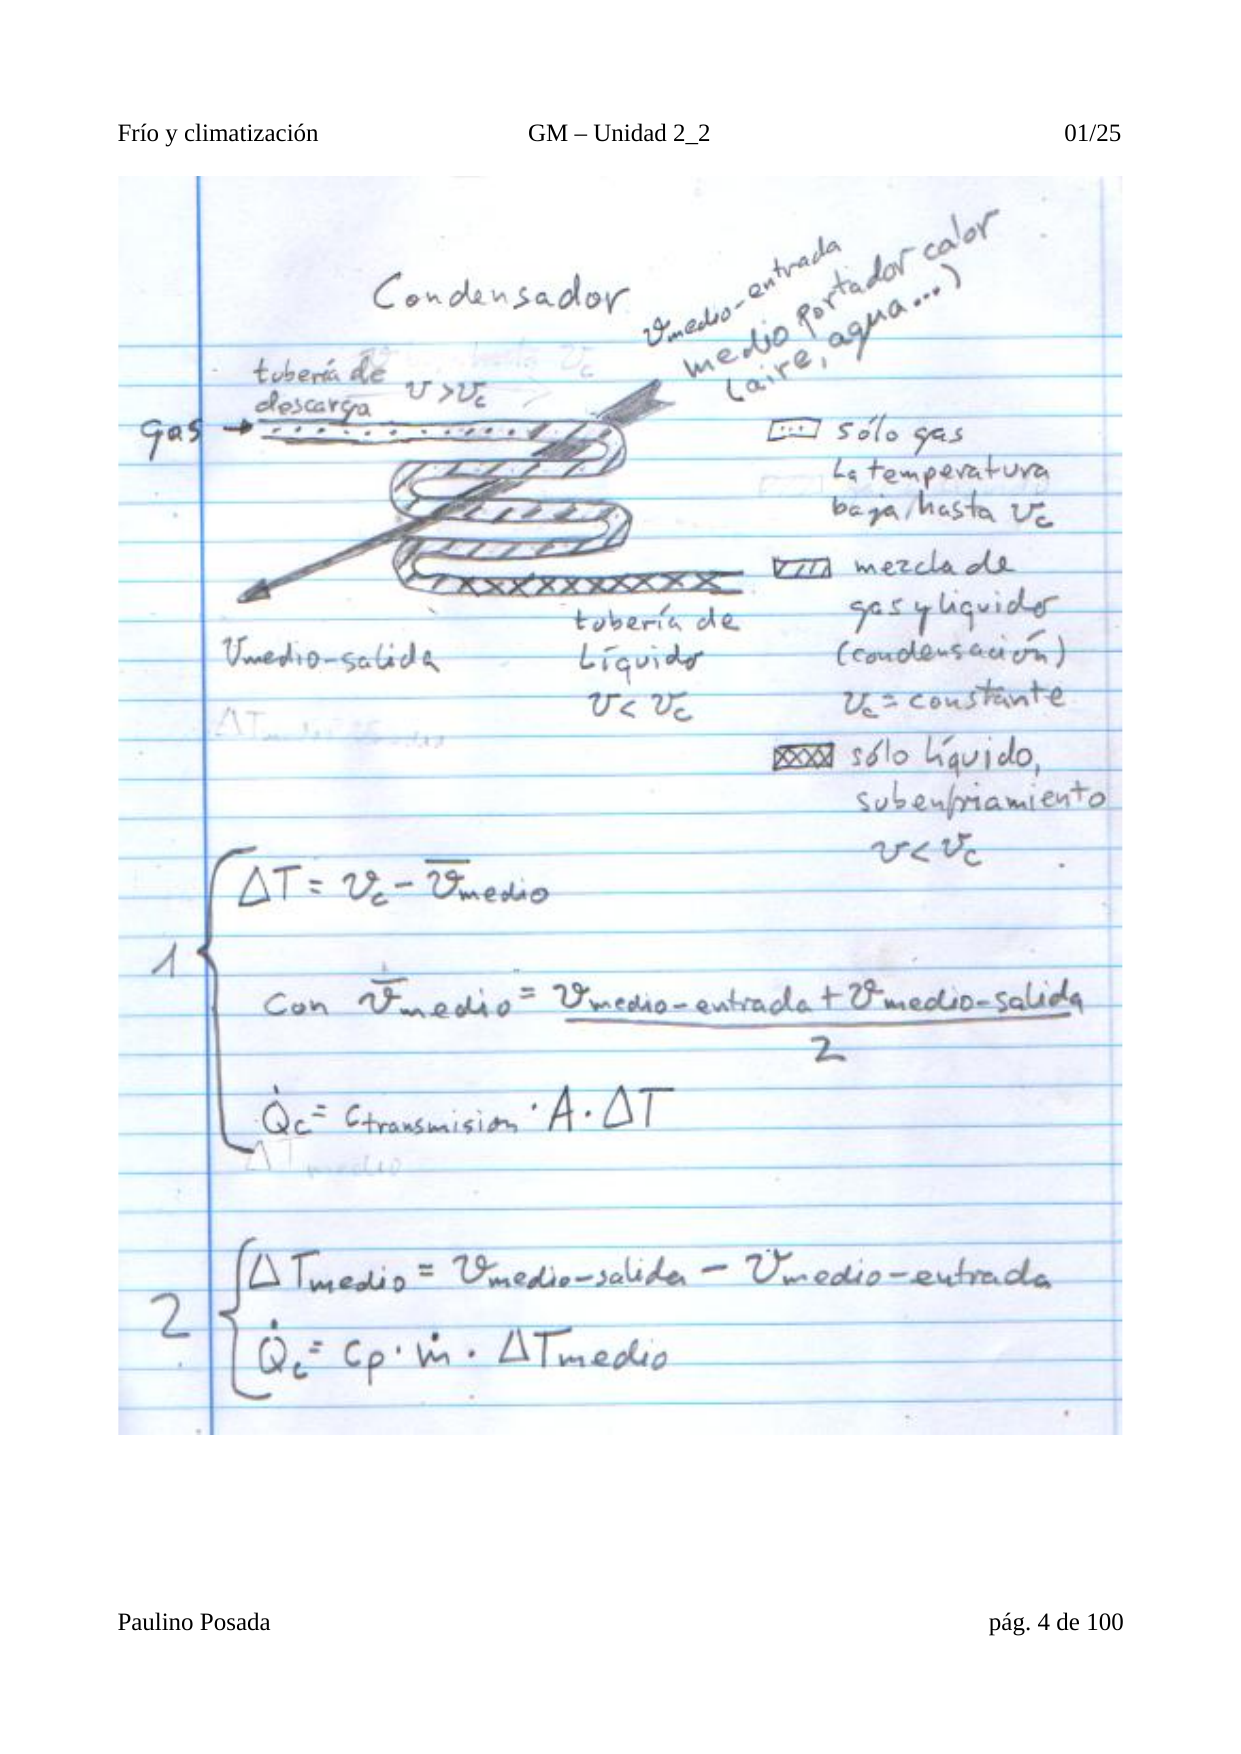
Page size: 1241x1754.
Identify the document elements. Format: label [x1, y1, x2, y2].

picture [118, 176, 1123, 1435]
